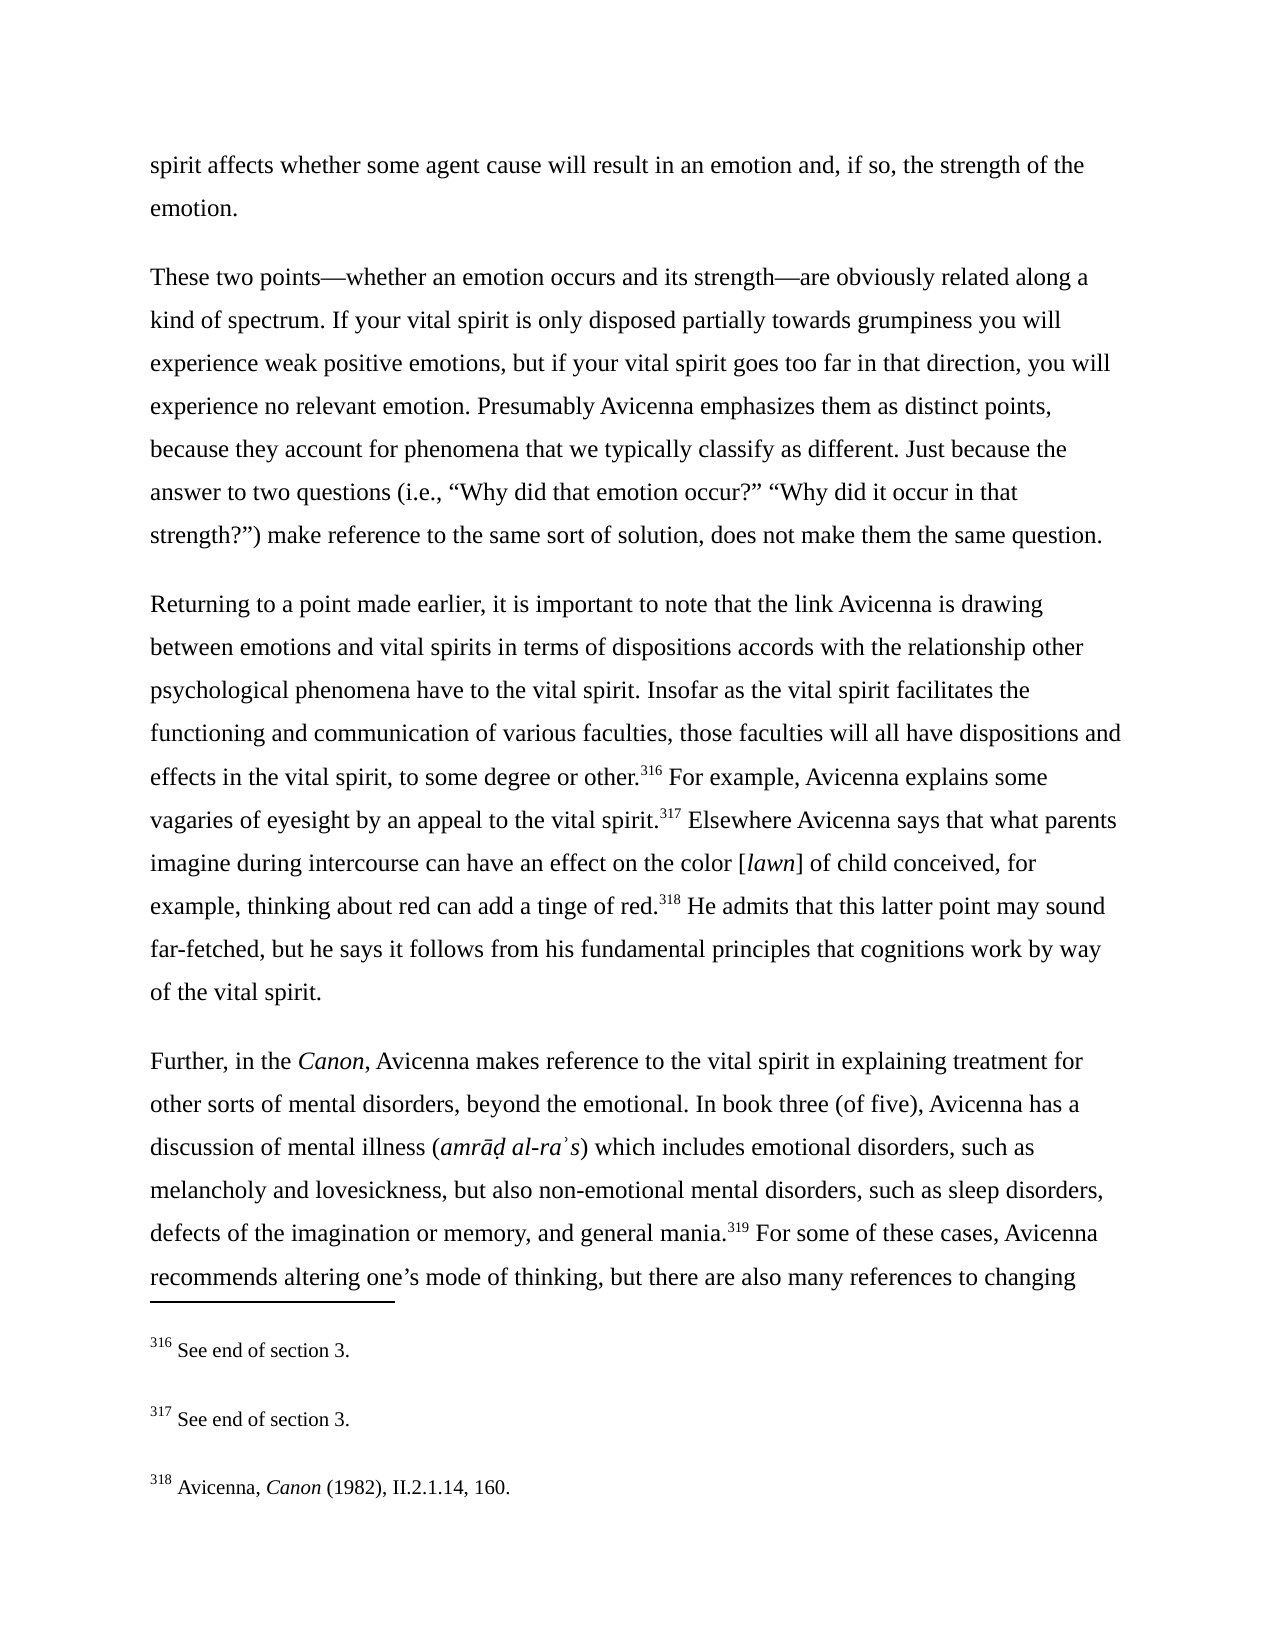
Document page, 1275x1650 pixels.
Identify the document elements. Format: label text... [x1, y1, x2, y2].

text See end of section 3. [150, 1403, 1125, 1431]
text spirit affects whether some agent cause will result in an emotion and, if so, the strength of the emotion. [150, 150, 1125, 222]
text See end of section 3. [150, 1334, 1125, 1363]
text Returning to a point made earlier, it is important to note that the link Avicenna is drawing between emotions and vital spirits in terms of dispositions accords with the relationship other psychological phenomena have to the vital spirit. Insofar as the vital spirit facilitates the functioning and communication of various faculties, those faculties will all have dispositions and effects in the vital spirit, to some degree or other. For example, Avicenna explains some vagaries of eyesight by an appeal to the vital spirit. Elsewhere Avicenna says that what parents imagine during intercourse can have an effect on the color [lawn] of child conceived, for example, thinking about red can add a tinge of red. He admits that this latter point may sound far-fetched, but he says it follows from his fundamental principles that cognitions work by way of the vital spirit. [150, 589, 1125, 1006]
text Avicenna, Canon (1982), II.2.1.14, 160. [150, 1471, 1125, 1500]
text These two points—whether an emotion occurs and its strength—are obviously related along a kind of spectrum. If your vital spirit is only disposed partially towards grumpiness you will experience weak positive emotions, but if your vital spirit goes too far in that direction, you will experience no relevant emotion. Presumably Avicenna emphasizes them as distinct points, because they account for phenomena that we typically classify as different. Just because the answer to two questions (i.e., “Why did that emotion occur?” “Why did it occur in that strength?”) make reference to the same sort of solution, does not make them the same question. [150, 262, 1125, 549]
text Further, in the Canon, Avicenna makes reference to the vital spirit in explaining treatment for other sorts of mental disorders, beyond the emotional. In book three (of five), Avicenna has a discussion of mental illness (amrāḍ al-raʾs) which includes emotional disorders, such as melancholy and lovesickness, but also non-emotional mental disorders, such as sleep disorders, defects of the imagination or memory, and general mania. For some of these cases, Avicenna recommends altering one’s mode of thinking, but there are also many references to changing [150, 1046, 1125, 1290]
